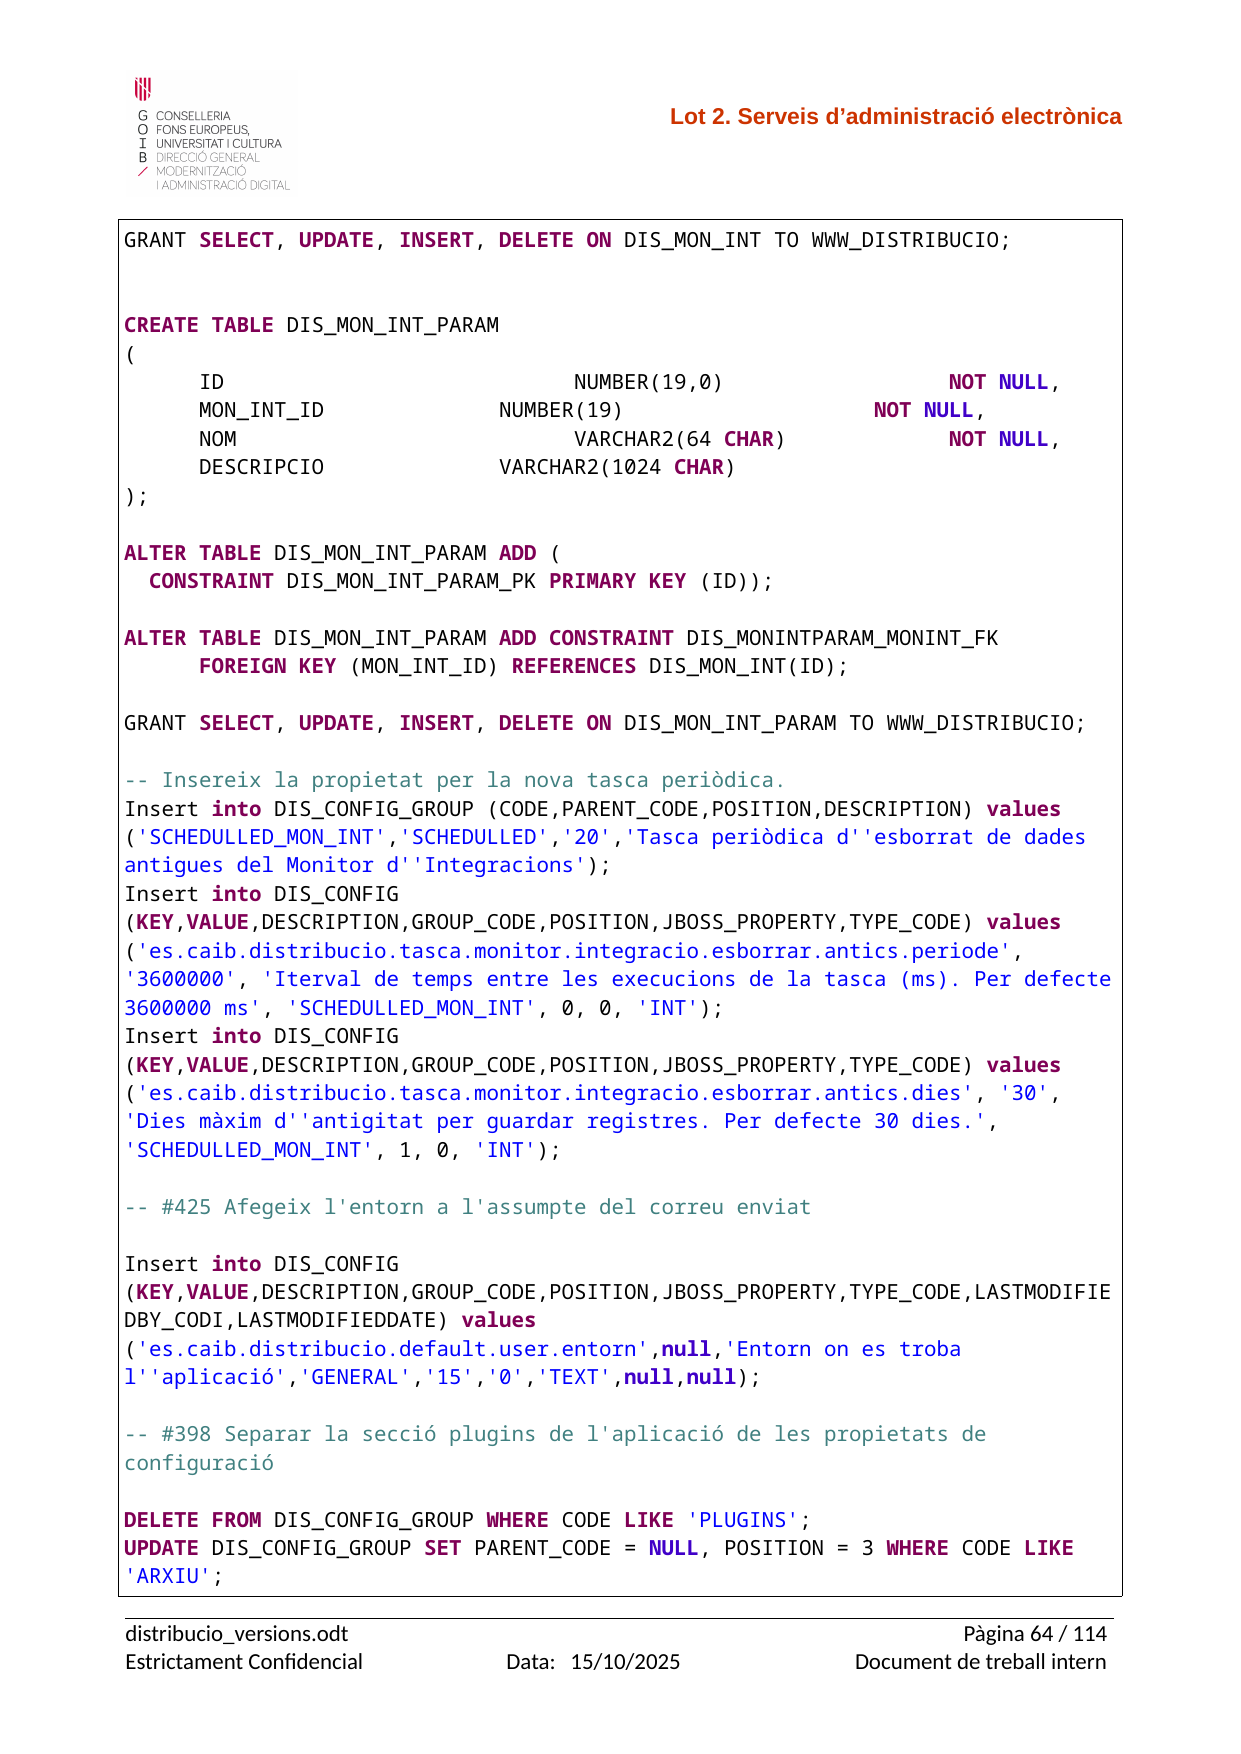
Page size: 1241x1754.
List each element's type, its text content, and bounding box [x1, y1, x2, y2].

picture [126, 70, 299, 197]
table_header GRANT SELECT, UPDATE, INSERT, DELETE ON DIS_MON_INT TO WWW_DISTRIBUCIO; CREATE TABLE DIS_MON_INT_PARAM ( ID NUMBER(19,0) NOT NULL, MON_INT_ID NUMBER(19) NOT NULL, NOM VARCHAR2(64 CHAR) NOT NULL, DESCRIPCIO VARCHAR2(1024 CHAR) ); ALTER TABLE DIS_MON_INT_PARAM ADD ( CONSTRAINT DIS_MON_INT_PARAM_PK PRIMARY KEY (ID)); ALTER TABLE DIS_MON_INT_PARAM ADD CONSTRAINT DIS_MONINTPARAM_MONINT_FK FOREIGN KEY (MON_INT_ID) REFERENCES DIS_MON_INT(ID); GRANT SELECT, UPDATE, INSERT, DELETE ON DIS_MON_INT_PARAM TO WWW_DISTRIBUCIO; -- Insereix la propietat per la nova tasca periòdica. Insert into DIS_CONFIG_GROUP (CODE,PARENT_CODE,POSITION,DESCRIPTION) values ('SCHEDULLED_MON_INT','SCHEDULLED','20','Tasca periòdica d''esborrat de dades antigues del Monitor d''Integracions'); Insert into DIS_CONFIG (KEY,VALUE,DESCRIPTION,GROUP_CODE,POSITION,JBOSS_PROPERTY,TYPE_CODE) values ('es.caib.distribucio.tasca.monitor.integracio.esborrar.antics.periode', '3600000', 'Iterval de temps entre les execucions de la tasca (ms). Per defecte 3600000 ms', 'SCHEDULLED_MON_INT', 0, 0, 'INT'); Insert into DIS_CONFIG (KEY,VALUE,DESCRIPTION,GROUP_CODE,POSITION,JBOSS_PROPERTY,TYPE_CODE) values ('es.caib.distribucio.tasca.monitor.integracio.esborrar.antics.dies', '30', 'Dies màxim d''antigitat per guardar registres. Per defecte 30 dies.', 'SCHEDULLED_MON_INT', 1, 0, 'INT'); -- #425 Afegeix l'entorn a l'assumpte del correu enviat Insert into DIS_CONFIG (KEY,VALUE,DESCRIPTION,GROUP_CODE,POSITION,JBOSS_PROPERTY,TYPE_CODE,LASTMODIFIEDBY_CODI,LASTMODIFIEDDATE) values ('es.caib.distribucio.default.user.entorn',null,'Entorn on es troba l''aplicació','GENERAL','15','0','TEXT',null,null); -- #398 Separar la secció plugins de l'aplicació de les propietats de configuració DELETE FROM DIS_CONFIG_GROUP WHERE CODE LIKE 'PLUGINS'; UPDATE DIS_CONFIG_GROUP SET PARENT_CODE = NULL, POSITION = 3 WHERE CODE LIKE 'ARXIU'; [119, 220, 1122, 1596]
